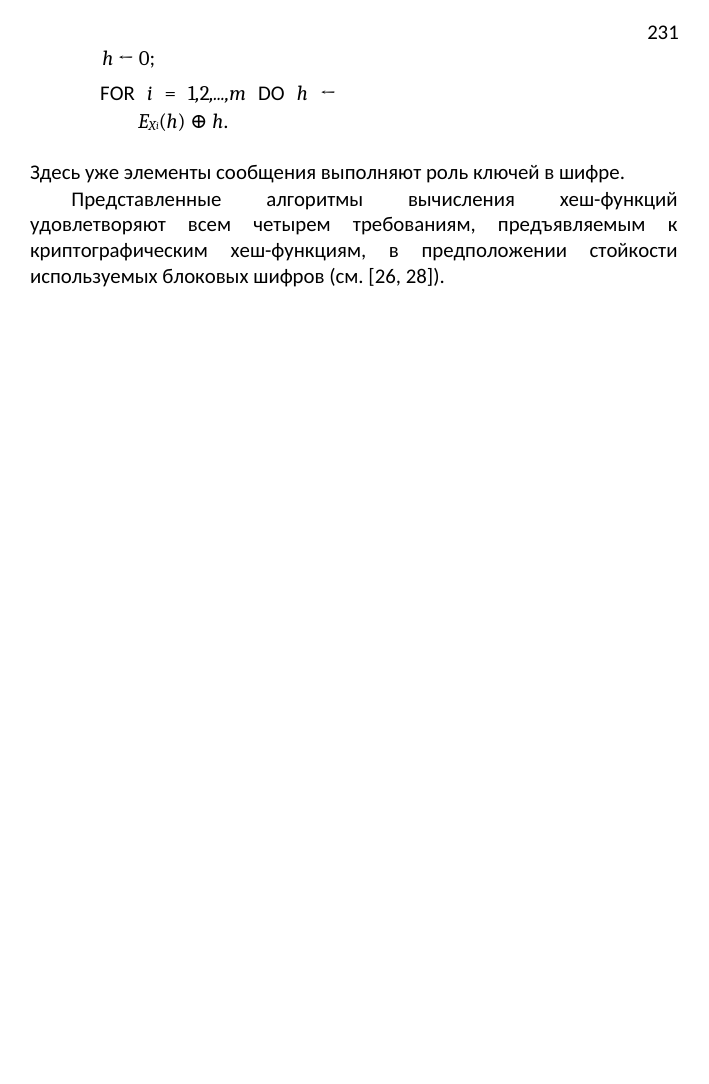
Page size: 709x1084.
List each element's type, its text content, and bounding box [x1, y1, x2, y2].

text h ← 0; [102, 45, 678, 70]
text Здесь уже элементы сообщения выполняют роль ключей в шифре. [30, 159, 678, 185]
text Представленные алгоритмы вычисления хеш-функций удовлетворяют всем четырем требованиям, предъявляемым к криптографическим хеш-функциям, в предположении стойкости используемых блоковых шифров (см. [26, 28]). [30, 186, 678, 289]
text FOR i = 1,2,...,m DO h ← EXi(h) ⊕ h. [100, 80, 336, 134]
